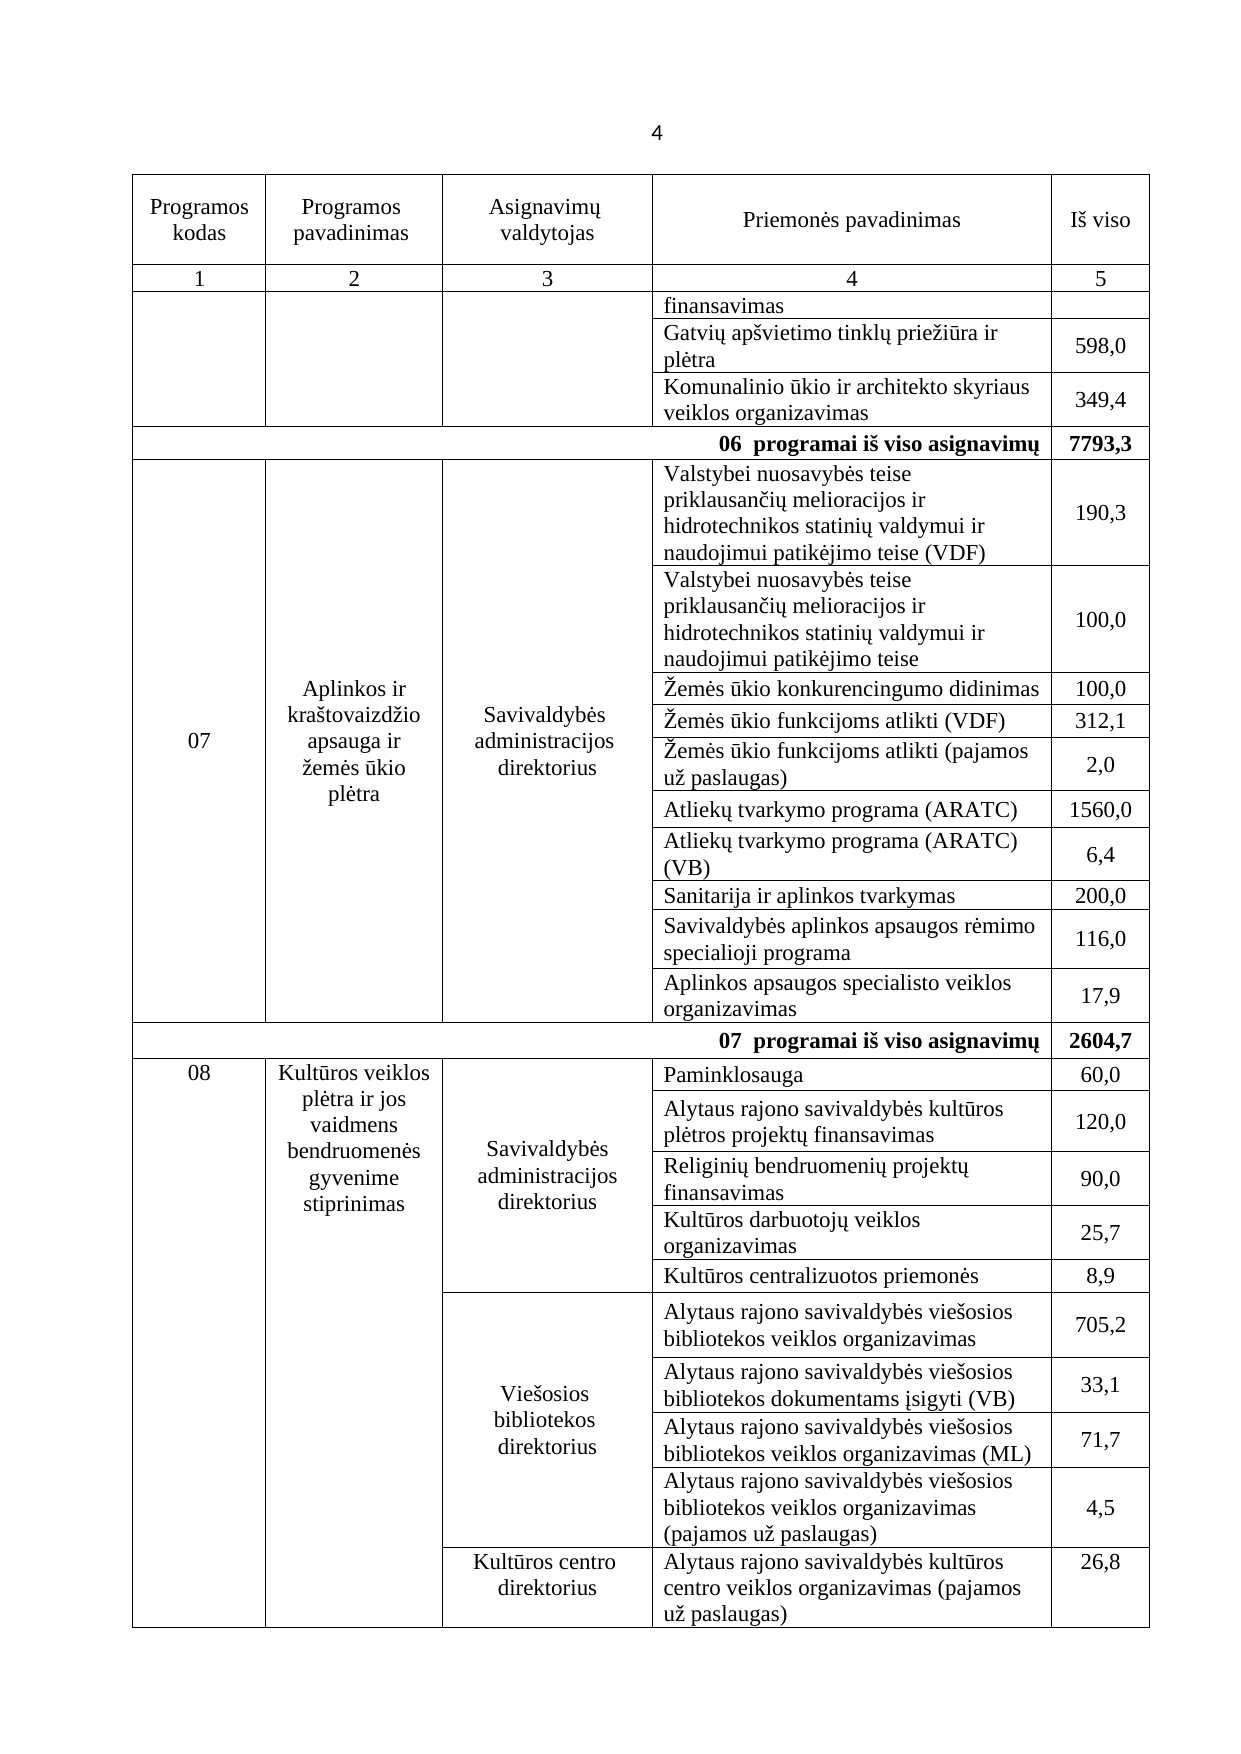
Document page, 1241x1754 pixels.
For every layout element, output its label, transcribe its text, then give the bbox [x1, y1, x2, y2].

table_cell Viešosios bibliotekos direktorius [443, 1293, 652, 1547]
table_cell Sanitarija ir aplinkos tvarkymas [653, 881, 1051, 908]
table_cell 4,5 [1052, 1468, 1149, 1547]
table_cell 06 programai iš viso asignavimų [133, 427, 1051, 459]
table_cell Religinių bendruomenių projektų finansavimas [653, 1152, 1051, 1205]
table_cell 116,0 [1052, 910, 1149, 968]
table_header Programos pavadinimas [266, 175, 442, 263]
table_cell 598,0 [1052, 319, 1149, 372]
table_cell Alytaus rajono savivaldybės viešosios bibliotekos veiklos organizavimas (pajamos už paslaugas) [653, 1468, 1051, 1547]
table_cell 2604,7 [1052, 1023, 1149, 1057]
table_cell 1 [133, 265, 265, 291]
table_cell 17,9 [1052, 969, 1149, 1022]
table_cell 71,7 [1052, 1413, 1149, 1467]
table_cell 349,4 [1052, 373, 1149, 426]
table_cell Kultūros centralizuotos priemonės [653, 1260, 1051, 1292]
table_cell Kultūros centro direktorius [443, 1548, 652, 1627]
table_cell Komunalinio ūkio ir architekto skyriaus veiklos organizavimas [653, 373, 1051, 426]
table_cell Savivaldybės administracijos direktorius [443, 460, 652, 1022]
table_cell 4 [653, 265, 1051, 291]
table_cell Žemės ūkio funkcijoms atlikti (VDF) [653, 705, 1051, 737]
table_cell Valstybei nuosavybės teise priklausančių melioracijos ir hidrotechnikos statinių valdymui ir naudojimui patikėjimo teise (VDF) [653, 460, 1051, 565]
table_cell 8,9 [1052, 1260, 1149, 1292]
table_cell 3 [443, 265, 652, 291]
table_header Priemonės pavadinimas [653, 175, 1051, 263]
table_cell Savivaldybės aplinkos apsaugos rėmimo specialioji programa [653, 910, 1051, 968]
table_cell [266, 292, 442, 426]
table_cell 07 [133, 460, 265, 1022]
table_cell 200,0 [1052, 881, 1149, 908]
table_cell 190,3 [1052, 460, 1149, 565]
table_cell 26,8 [1052, 1548, 1149, 1627]
table_cell Valstybei nuosavybės teise priklausančių melioracijos ir hidrotechnikos statinių valdymui ir naudojimui patikėjimo teise [653, 566, 1051, 672]
table_cell 33,1 [1052, 1358, 1149, 1412]
table_cell 705,2 [1052, 1293, 1149, 1357]
table_cell 60,0 [1052, 1059, 1149, 1090]
table_cell 07 programai iš viso asignavimų [133, 1023, 1051, 1057]
table_cell Atliekų tvarkymo programa (ARATC) [653, 791, 1051, 827]
table_cell Alytaus rajono savivaldybės kultūros centro veiklos organizavimas (pajamos už paslaugas) [653, 1548, 1051, 1627]
table_cell Aplinkos apsaugos specialisto veiklos organizavimas [653, 969, 1051, 1022]
table_cell Alytaus rajono savivaldybės viešosios bibliotekos veiklos organizavimas [653, 1293, 1051, 1357]
table_cell Kultūros darbuotojų veiklos organizavimas [653, 1206, 1051, 1259]
table_cell Alytaus rajono savivaldybės viešosios bibliotekos dokumentams įsigyti (VB) [653, 1358, 1051, 1412]
table_cell Kultūros veiklos plėtra ir jos vaidmens bendruomenės gyvenime stiprinimas [266, 1059, 442, 1627]
table_cell 2 [266, 265, 442, 291]
table_cell [1052, 292, 1149, 318]
table_cell Atliekų tvarkymo programa (ARATC) (VB) [653, 828, 1051, 880]
table_cell Alytaus rajono savivaldybės kultūros plėtros projektų finansavimas [653, 1091, 1051, 1151]
table_cell 5 [1052, 265, 1149, 291]
table_cell 100,0 [1052, 566, 1149, 672]
table_cell Aplinkos ir kraštovaizdžio apsauga ir žemės ūkio plėtra [266, 460, 442, 1022]
table_cell 7793,3 [1052, 427, 1149, 459]
table_cell 1560,0 [1052, 791, 1149, 827]
table_cell Gatvių apšvietimo tinklų priežiūra ir plėtra [653, 319, 1051, 372]
table_header Iš viso [1052, 175, 1149, 263]
table_cell Paminklosauga [653, 1059, 1051, 1090]
table_cell Savivaldybės administracijos direktorius [443, 1059, 652, 1292]
table_header Asignavimų valdytojas [443, 175, 652, 263]
table_header Programos kodas [133, 175, 265, 263]
table_cell 2,0 [1052, 738, 1149, 790]
table_cell [133, 292, 265, 426]
table_cell 25,7 [1052, 1206, 1149, 1259]
table_cell 6,4 [1052, 828, 1149, 880]
table_cell Alytaus rajono savivaldybės viešosios bibliotekos veiklos organizavimas (ML) [653, 1413, 1051, 1467]
table_cell finansavimas [653, 292, 1051, 318]
table_cell 120,0 [1052, 1091, 1149, 1151]
table_cell 312,1 [1052, 705, 1149, 737]
table_cell Žemės ūkio konkurencingumo didinimas [653, 673, 1051, 704]
table_cell 08 [133, 1059, 265, 1627]
table_cell [443, 292, 652, 426]
table_cell Žemės ūkio funkcijoms atlikti (pajamos už paslaugas) [653, 738, 1051, 790]
table_cell 90,0 [1052, 1152, 1149, 1205]
table_cell 100,0 [1052, 673, 1149, 704]
